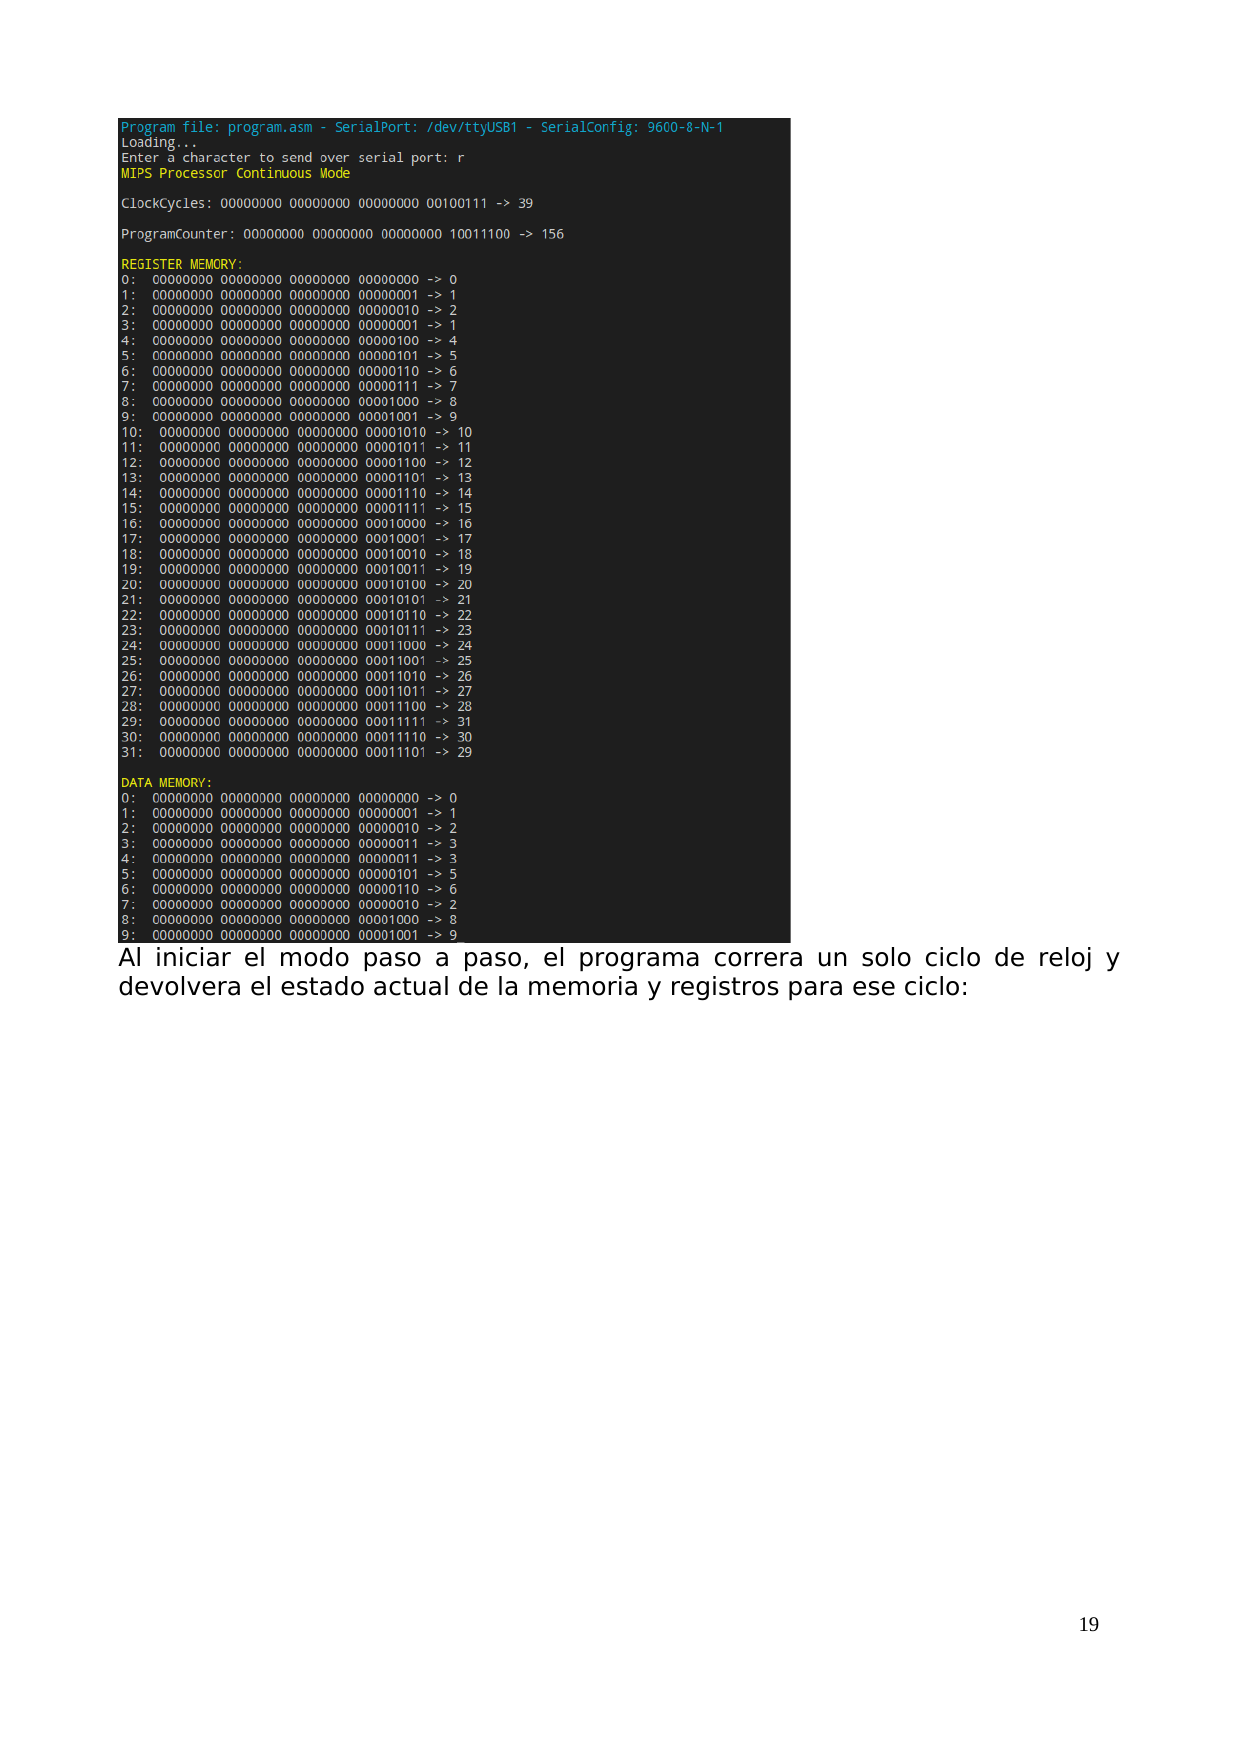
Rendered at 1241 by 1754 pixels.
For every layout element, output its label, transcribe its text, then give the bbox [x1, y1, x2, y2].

text Al iniciar el modo paso a paso, el programa correra un solo ciclo de reloj y devolvera el estado actual de la memoria y registros para ese ciclo: [118, 943, 1122, 1001]
picture [118, 118, 791, 943]
